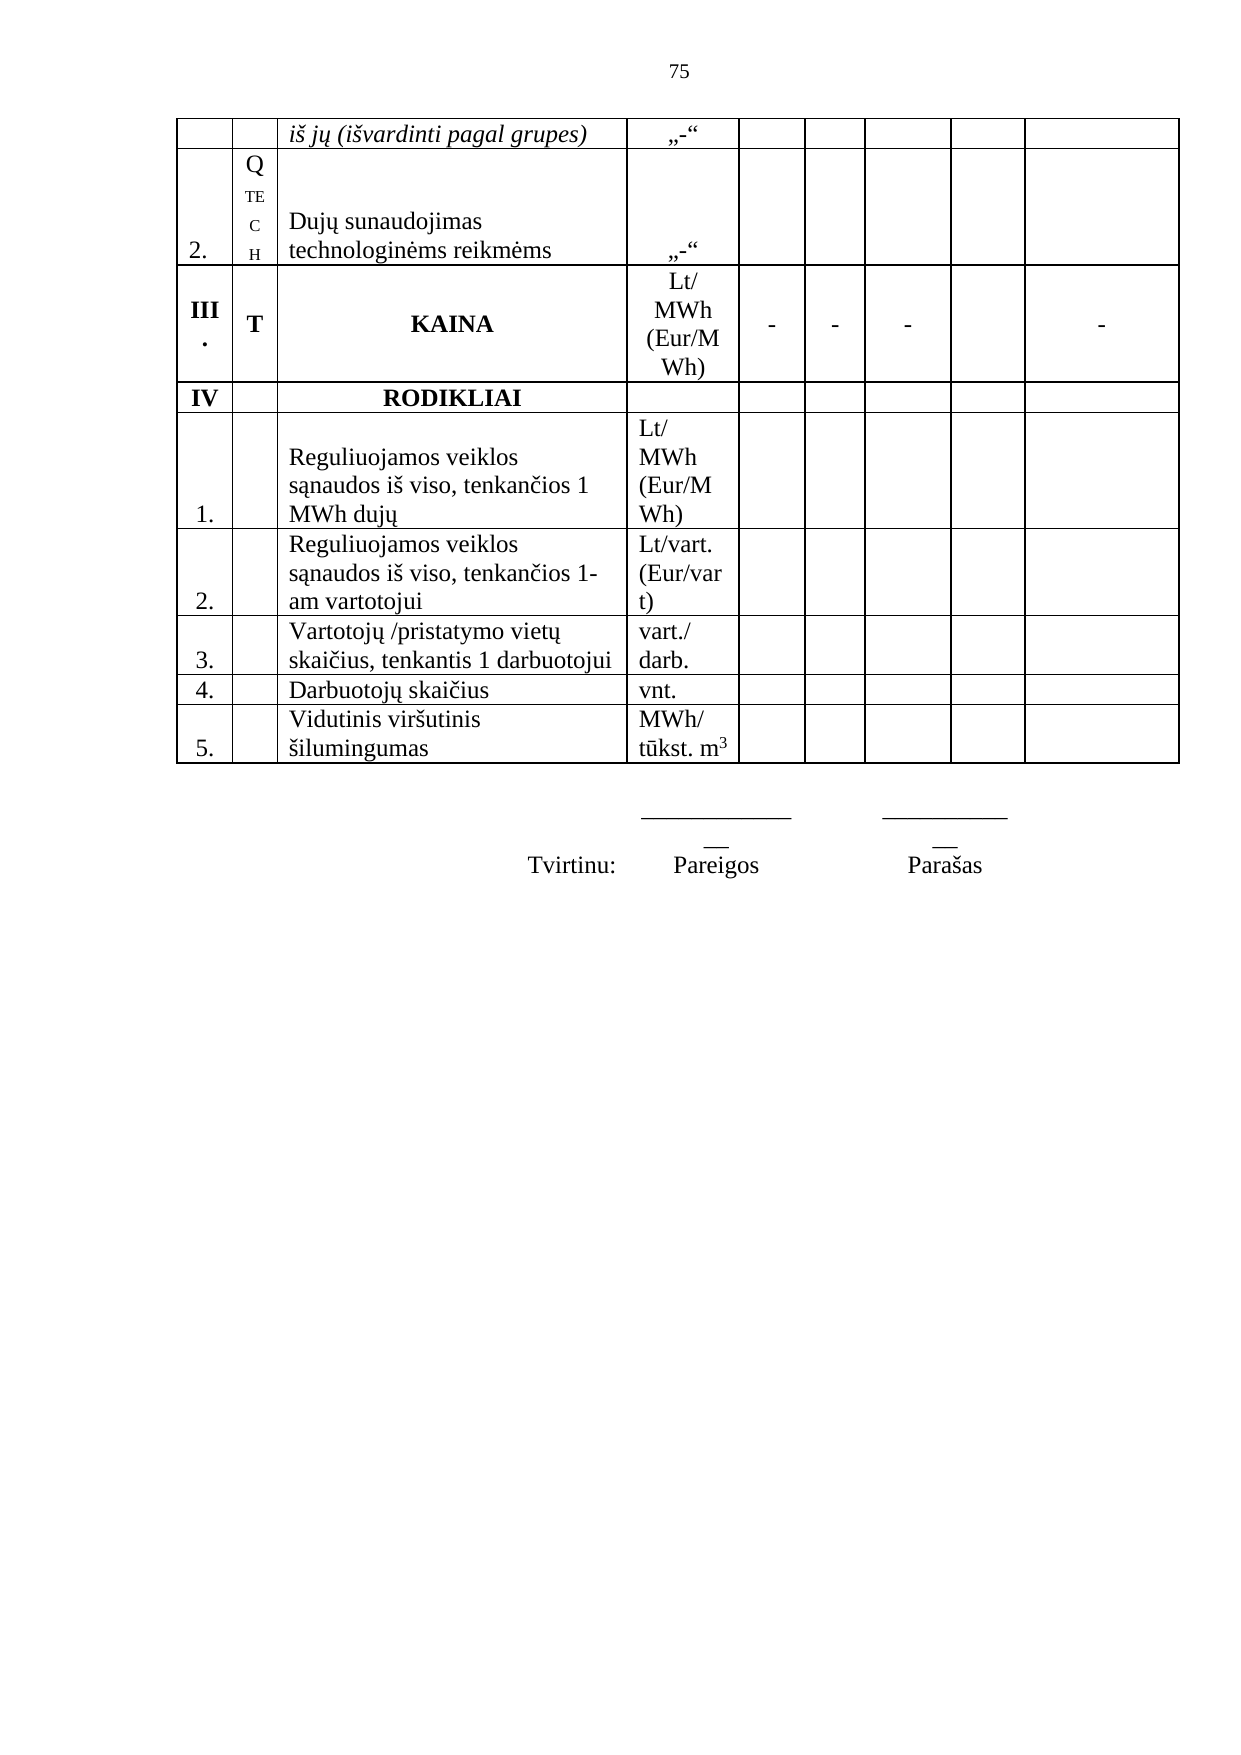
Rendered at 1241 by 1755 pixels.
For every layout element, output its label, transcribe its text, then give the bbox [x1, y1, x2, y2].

table_cell [740, 383, 804, 412]
table_cell [232, 822, 277, 879]
table_cell [866, 705, 950, 762]
table_cell [740, 675, 804, 703]
table_cell [1026, 119, 1178, 148]
table_cell vart./darb. [628, 616, 738, 674]
table_cell [952, 705, 1024, 762]
table_cell Reguliuojamos veiklos sąnaudos iš viso, tenkančios 1-am vartotojui [278, 529, 626, 615]
table_cell [952, 149, 1024, 264]
table_cell [1026, 149, 1178, 264]
table_cell [952, 616, 1024, 674]
table_cell [866, 529, 950, 615]
table_header ____________ Parašas [865, 793, 1025, 879]
table_cell T [233, 266, 277, 381]
table_cell [866, 149, 950, 264]
table_cell [806, 675, 864, 703]
table_cell KAINA [278, 266, 626, 381]
table_cell Lt/vart. (Eur/vart) [628, 529, 738, 615]
table_cell [740, 413, 804, 528]
table_cell III. [178, 266, 232, 381]
table_cell [1026, 413, 1178, 528]
table_cell - [806, 266, 864, 381]
table_cell [866, 119, 950, 148]
table_cell Vartotojų /pristatymo vietų skaičius, tenkantis 1 darbuotojui [278, 616, 626, 674]
table_cell Tvirtinu: [277, 822, 627, 879]
table_cell - [1026, 266, 1178, 381]
table_cell [952, 675, 1024, 703]
table_cell 1. [178, 413, 232, 528]
table_header ______________ Pareigos [627, 793, 805, 879]
table_cell [740, 705, 804, 762]
table_cell [628, 383, 738, 412]
table_header [177, 793, 232, 822]
table_cell RODIKLIAI [278, 383, 626, 412]
table_cell [806, 705, 864, 762]
table_cell [1026, 529, 1178, 615]
table_cell [233, 675, 277, 703]
table_cell [806, 413, 864, 528]
table_header [1025, 793, 1178, 822]
table_cell Lt/ MWh (Eur/MWh) [628, 413, 738, 528]
table_cell [952, 383, 1024, 412]
table_cell [806, 119, 864, 148]
table_header [277, 793, 627, 822]
table_cell [740, 529, 804, 615]
table_cell [233, 119, 277, 148]
table_cell [805, 822, 865, 879]
table_cell [740, 149, 804, 264]
table_header [805, 793, 865, 822]
table_cell [866, 616, 950, 674]
table_cell 4. [178, 675, 232, 703]
table_cell [866, 413, 950, 528]
table_cell [806, 529, 864, 615]
table_cell „-“ [628, 119, 738, 148]
table_cell [233, 413, 277, 528]
table_cell [952, 119, 1024, 148]
table_cell [178, 119, 232, 148]
table_cell [866, 383, 950, 412]
table_cell [952, 529, 1024, 615]
table_cell Reguliuojamos veiklos sąnaudos iš viso, tenkančios 1 MWh dujų [278, 413, 626, 528]
table_cell - [866, 266, 950, 381]
table_cell [1026, 705, 1178, 762]
table_header [232, 793, 277, 822]
table_cell [233, 529, 277, 615]
table_cell [866, 675, 950, 703]
table_cell 2. [178, 149, 232, 264]
table_cell 5. [178, 705, 232, 762]
table_cell [1026, 675, 1178, 703]
table_cell „-“ [628, 149, 738, 264]
table_cell [177, 822, 232, 879]
table_cell [233, 616, 277, 674]
table_cell vnt. [628, 675, 738, 703]
table_cell [740, 616, 804, 674]
table_cell [1026, 616, 1178, 674]
table_cell 2. [178, 529, 232, 615]
table_cell iš jų (išvardinti pagal grupes) [278, 119, 626, 148]
table_cell [1026, 383, 1178, 412]
table_cell [952, 266, 1024, 381]
table_cell [806, 149, 864, 264]
table_cell [740, 119, 804, 148]
table_cell Lt/ MWh (Eur/MWh) [628, 266, 738, 381]
table_cell [233, 705, 277, 762]
table_cell Darbuotojų skaičius [278, 675, 626, 703]
table_cell Vidutinis viršutinis šilumingumas [278, 705, 626, 762]
table_cell 3. [178, 616, 232, 674]
table_cell [1025, 822, 1178, 879]
table_cell MWh/tūkst. m3 [628, 705, 738, 762]
table_cell [952, 413, 1024, 528]
table_cell - [740, 266, 804, 381]
table_cell QTECH [233, 149, 277, 264]
table_cell [806, 616, 864, 674]
table_cell IV [178, 383, 232, 412]
table_cell [233, 383, 277, 412]
table_cell [806, 383, 864, 412]
table_cell Dujų sunaudojimas technologinėms reikmėms [278, 149, 626, 264]
